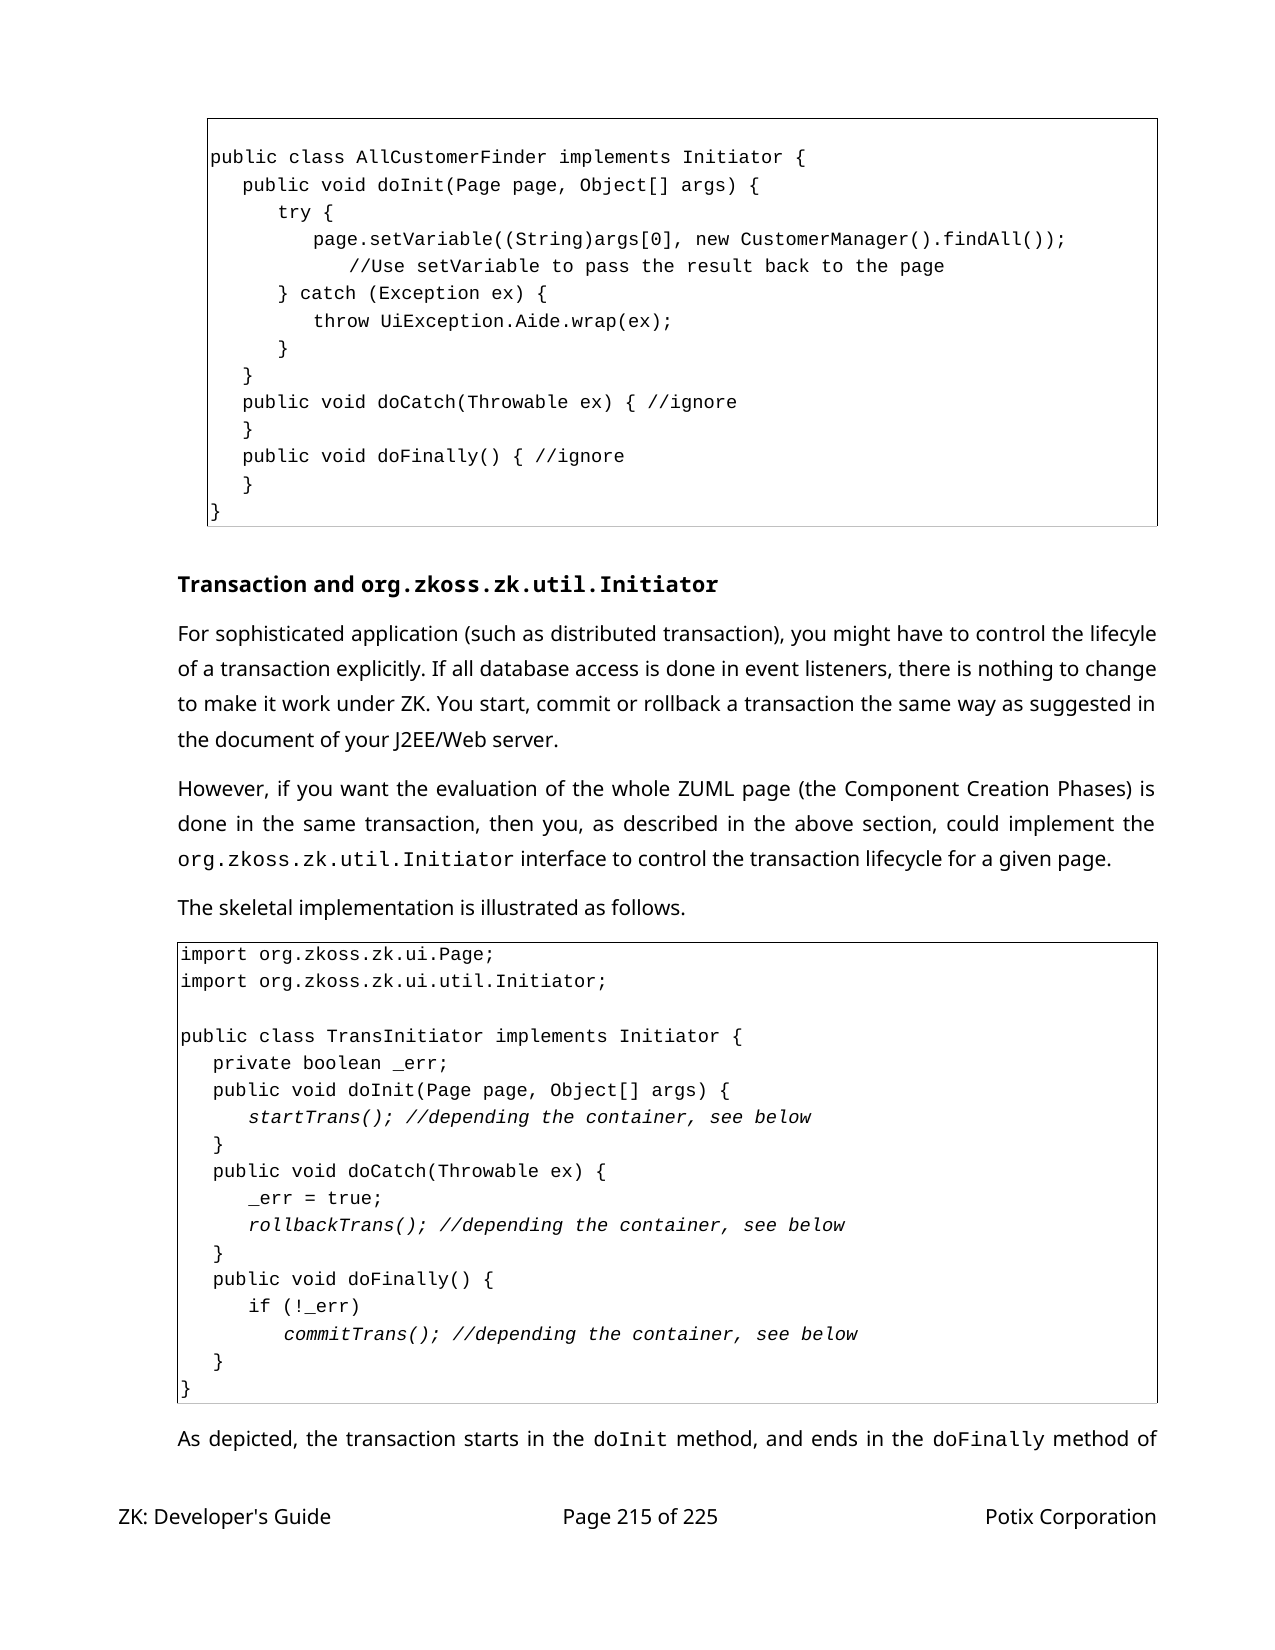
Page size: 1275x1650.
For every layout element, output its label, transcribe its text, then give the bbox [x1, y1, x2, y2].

text public void doFinally() { //ignore [208, 444, 1157, 469]
text //Use setVariable to pass the result back to the page [208, 254, 1157, 278]
text public class TransInitiator implements Initiator { [178, 1024, 1157, 1048]
text } [178, 1349, 1157, 1373]
text As depicted, the transaction starts in the doInit method, and ends in the doFinally method of [177, 1424, 1157, 1452]
text For sophisticated application (such as distributed transaction), you might have to control the lifecyle of a transaction explicitly. If all database access is done in event listeners, there is nothing to change to make it work under ZK. You start, commit or rollback a transaction the same way as suggested in the document of your J2EE/Web server. [177, 619, 1157, 753]
text if (!_err) [178, 1294, 1157, 1318]
text } [208, 336, 1157, 360]
text } catch (Exception ex) { [208, 281, 1157, 306]
text } [208, 363, 1157, 387]
text startTrans(); //depending the container, see below [178, 1104, 1157, 1129]
text However, if you want the evaluation of the whole ZUML page (the Component Creation Phases) is done in the same transaction, then you, as described in the above section, could implement the org.zkoss.zk.util.Initiator interface to control the transaction lifecycle for a given page. [177, 774, 1157, 873]
text } [178, 1376, 1157, 1403]
text import org.zkoss.zk.ui.Page; [178, 943, 1157, 966]
subtitle Transaction and org.zkoss.zk.util.Initiator [177, 568, 1157, 598]
text } public void doFinally() { [178, 1241, 1157, 1291]
text _err = true; [178, 1186, 1157, 1210]
text rollbackTrans(); //depending the container, see below [178, 1213, 1157, 1238]
text } [208, 499, 1157, 526]
text public class AllCustomerFinder implements Initiator { [208, 145, 1157, 169]
text } [208, 472, 1157, 496]
text public void doInit(Page page, Object[] args) { [208, 172, 1157, 197]
text public void doCatch(Throwable ex) { [178, 1159, 1157, 1183]
text public void doCatch(Throwable ex) { //ignore [208, 390, 1157, 414]
text commitTrans(); //depending the container, see below [178, 1321, 1157, 1346]
text } [208, 417, 1157, 441]
text private boolean _err; public void doInit(Page page, Object[] args) { [178, 1051, 1157, 1102]
text try { [208, 200, 1157, 224]
text } [178, 1132, 1157, 1156]
text The skeletal implementation is illustrated as follows. [177, 893, 1157, 921]
text page.setVariable((String)args[0], new CustomerManager().findAll()); [208, 227, 1157, 251]
text import org.zkoss.zk.ui.util.Initiator; [178, 969, 1157, 993]
text throw UiException.Aide.wrap(ex); [208, 308, 1157, 333]
